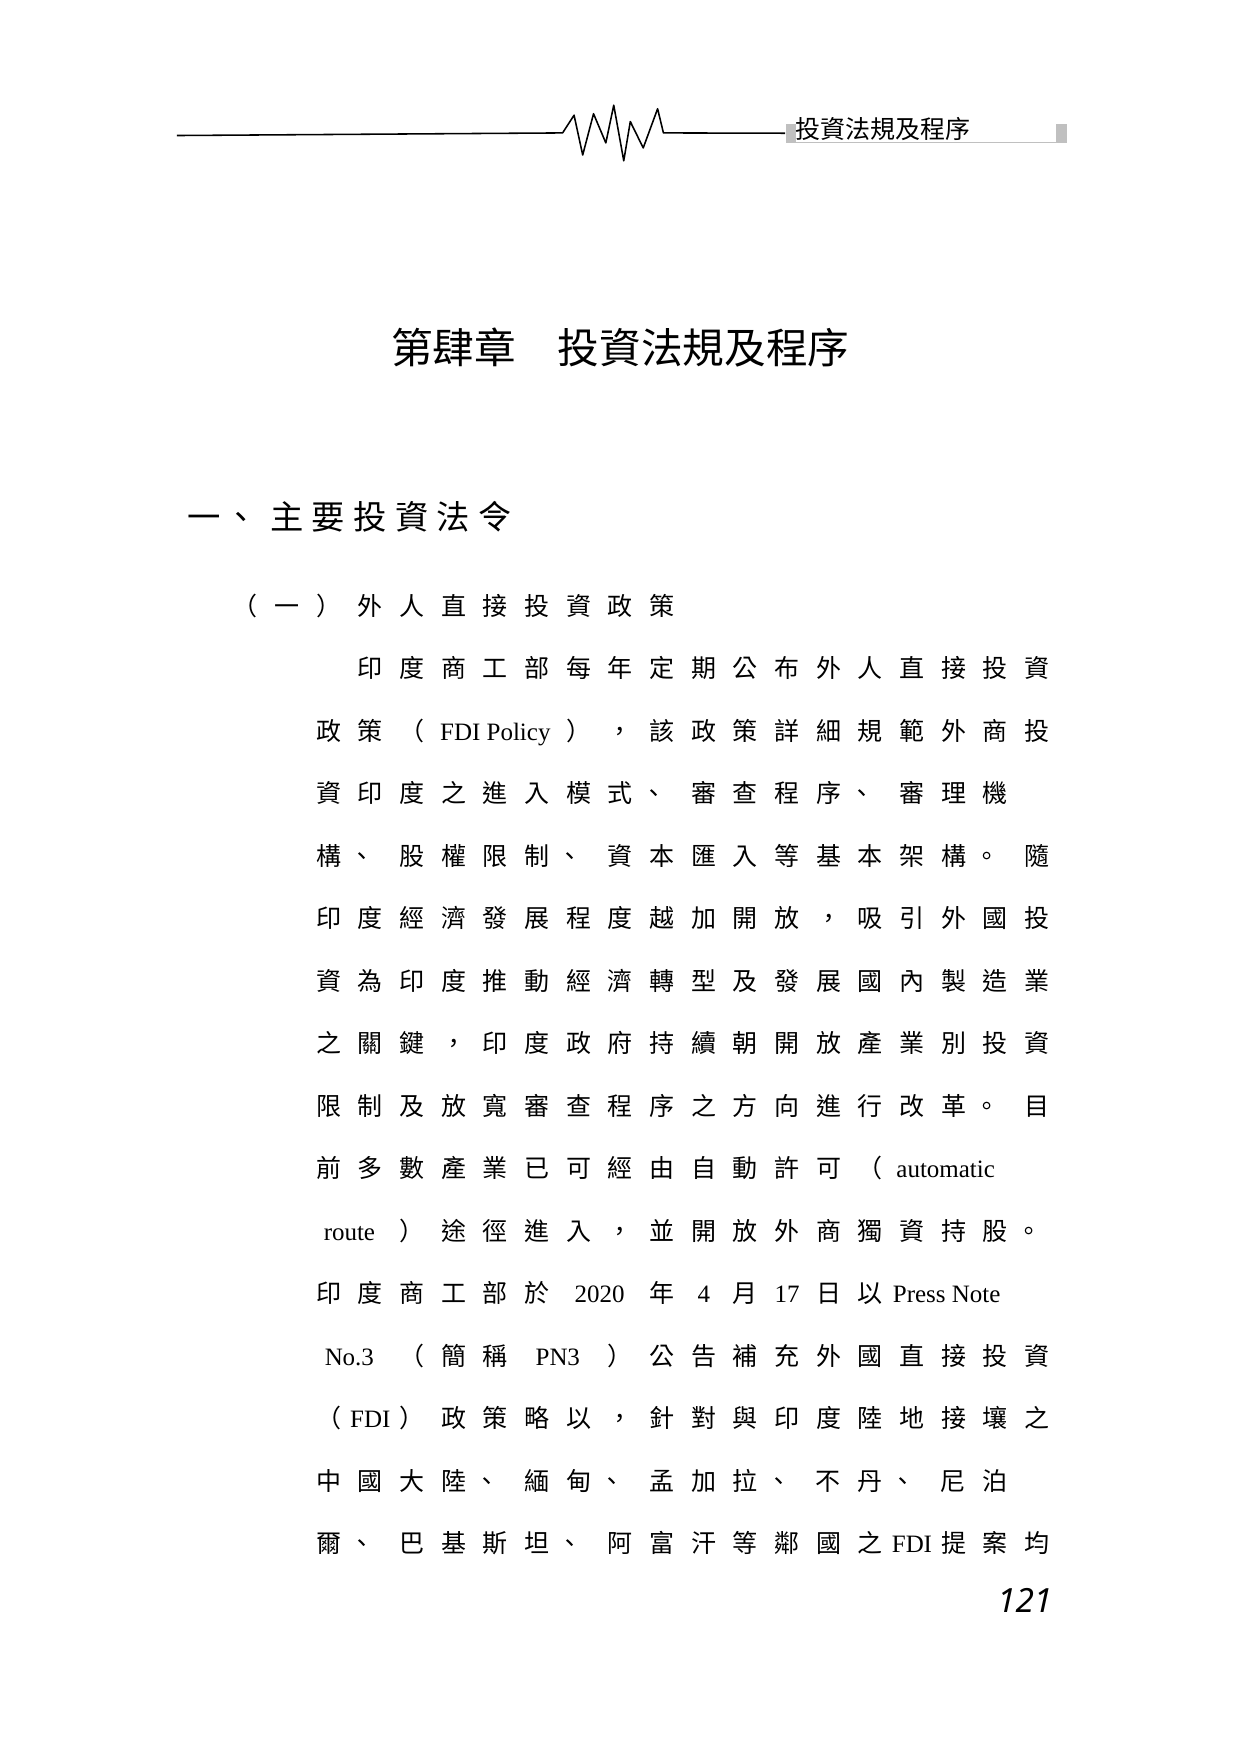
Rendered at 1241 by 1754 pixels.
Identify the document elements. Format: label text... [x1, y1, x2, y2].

text （一）外人直接投資政策 [207, 563, 1058, 625]
text 一、主要投資法令 [183, 473, 1058, 536]
text 第肆章 投資法規及程序 [183, 304, 1058, 366]
text 印度商工部每年定期公布外人直接投資政策（FDI Policy），該政策詳細規範外商投資印度之進入模式、審查程序、審理機構、股權限制、資本匯入等基本架構。隨印度經濟發展程度越加開放，吸引外國投資為印度推動經濟轉型及發展國內製造業之關鍵，印度政府持續朝開放產業別投資限制及放寬審查程序之方向進行改革。目前多數產業已可經由自動許可（automatic route）途徑進入，並開放外商獨資持股。印度商工部於2020年4月17日以Press Note No.3（簡稱PN3）公告補充外國直接投資（FDI）政策略以，針對與印度陸地接壤之中國大陸、緬甸、孟加拉、不丹、尼泊爾、巴基斯坦、阿富汗等鄰國之FDI提案均 [281, 625, 1058, 1563]
